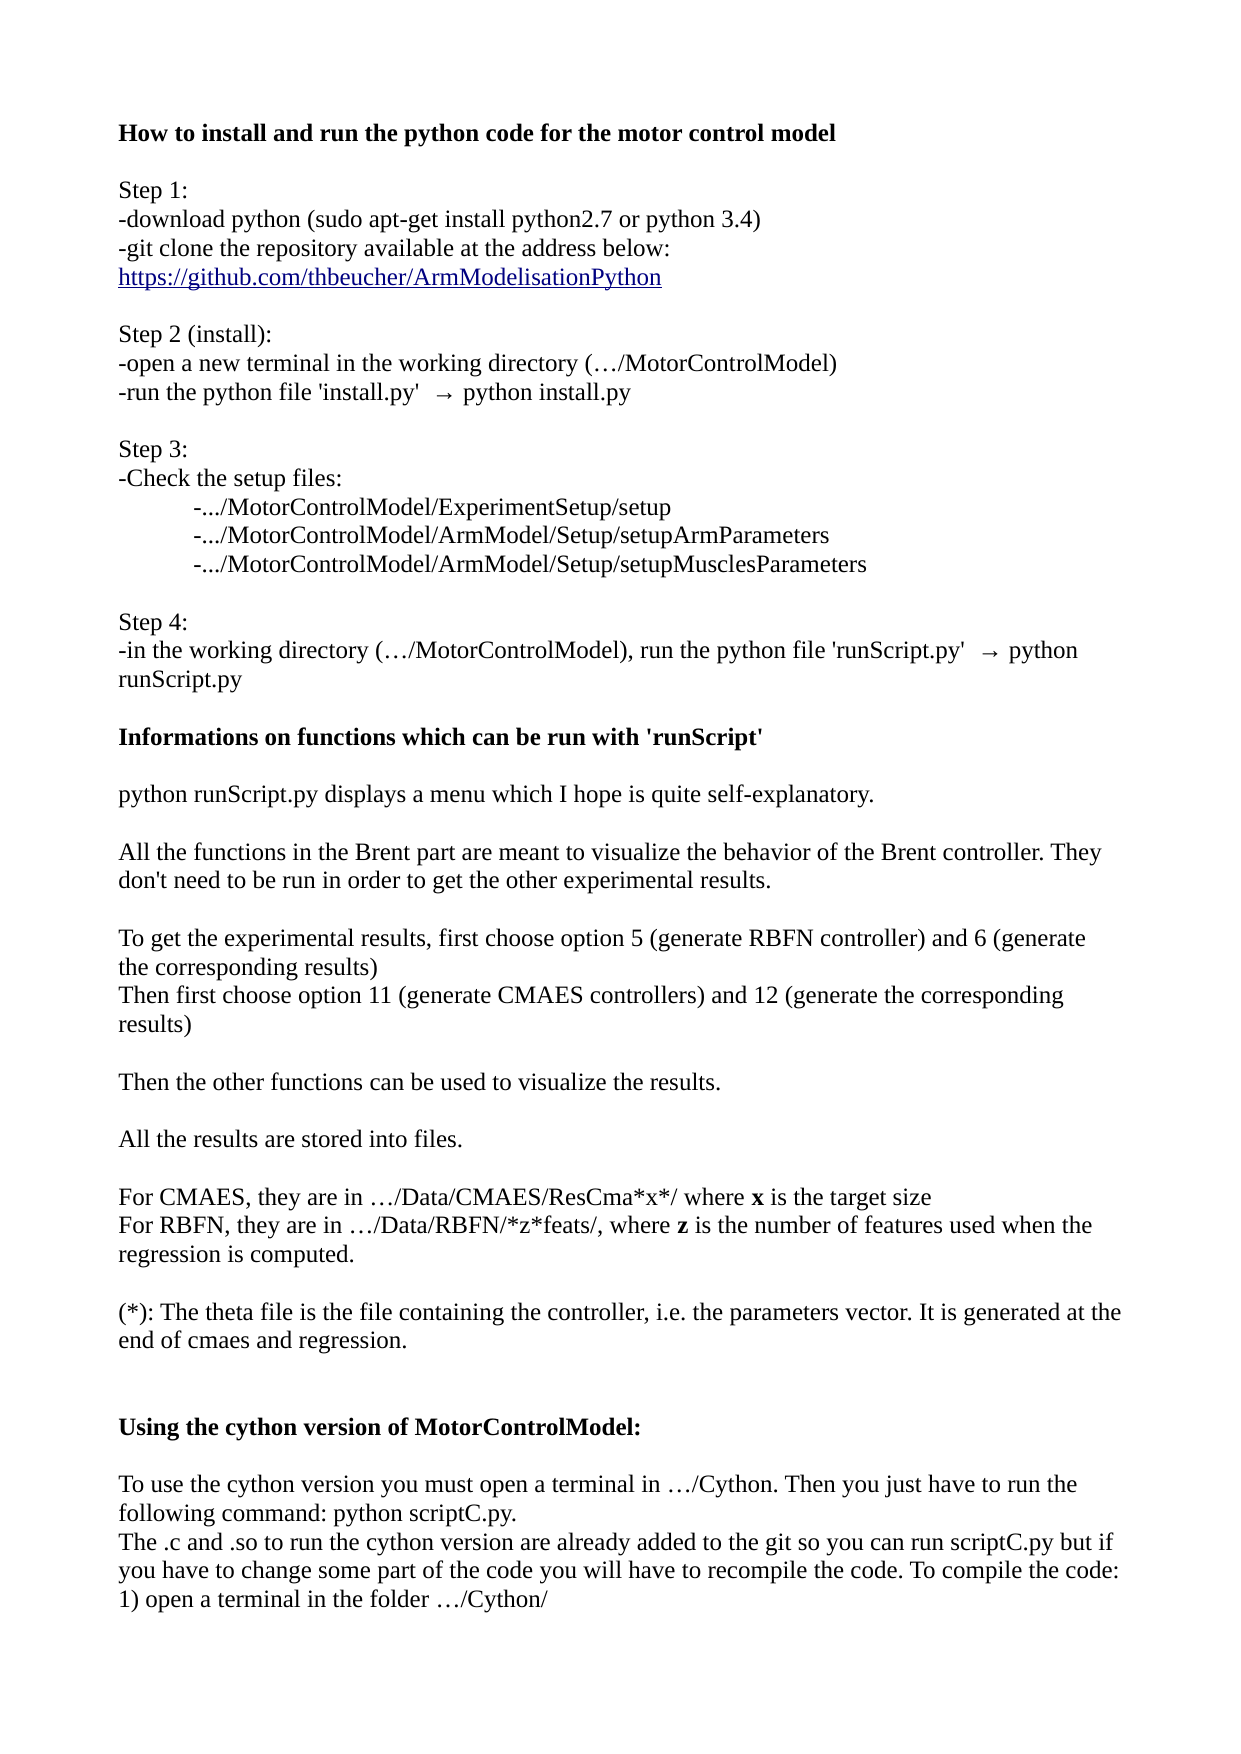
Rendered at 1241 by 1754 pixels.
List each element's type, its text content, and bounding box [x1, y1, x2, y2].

text Informations on functions which can be run with 'runScript' [118, 722, 1122, 751]
text How to install and run the python code for the motor control model [118, 118, 1122, 147]
text Using the cython version of MotorControlModel: [118, 1412, 1122, 1441]
text -Check the setup files: [118, 463, 1122, 492]
text Then the other functions can be used to visualize the results. [118, 1067, 1122, 1096]
text Step 3: [118, 434, 1122, 463]
text 1) open a terminal in the folder …/Cython/ [118, 1584, 1122, 1613]
text Step 2 (install): [118, 319, 1122, 348]
text -open a new terminal in the working directory (…/MotorControlModel) [118, 348, 1122, 377]
text Step 1: [118, 176, 1122, 204]
text For RBFN, they are in …/Data/RBFN/*z*feats/, where z is the number of features used when the regression is computed. [118, 1211, 1122, 1268]
text To get the experimental results, first choose option 5 (generate RBFN controller) and 6 (generate the corresponding results) [118, 923, 1122, 981]
text -.../MotorControlModel/ArmModel/Setup/setupArmParameters [118, 521, 1122, 549]
text For CMAES, they are in …/Data/CMAES/ResCma*x*/ where x is the target size [118, 1182, 1122, 1211]
text (*): The theta file is the file containing the controller, i.e. the parameters vector. It is generated at the end of cmaes and regression. [118, 1297, 1122, 1354]
text The .c and .so to run the cython version are already added to the git so you can run scriptC.py but if you have to change some part of the code you will have to recompile the code. To compile the code: [118, 1527, 1122, 1584]
text python runScript.py displays a menu which I hope is quite self-explanatory. [118, 779, 1122, 808]
text -run the python file 'install.py' → python install.py [118, 377, 1122, 406]
text To use the cython version you must open a terminal in …/Cython. Then you just have to run the following command: python scriptC.py. [118, 1469, 1122, 1527]
text -git clone the repository available at the address below: [118, 233, 1122, 262]
text -in the working directory (…/MotorControlModel), run the python file 'runScript.py' → python runScript.py [118, 636, 1122, 693]
text Step 4: [118, 607, 1122, 636]
text https://github.com/thbeucher/ArmModelisationPython [118, 262, 1122, 291]
text Then first choose option 11 (generate CMAES controllers) and 12 (generate the corresponding results) [118, 981, 1122, 1038]
text -.../MotorControlModel/ExperimentSetup/setup [118, 492, 1122, 521]
text -download python (sudo apt-get install python2.7 or python 3.4) [118, 204, 1122, 233]
text -.../MotorControlModel/ArmModel/Setup/setupMusclesParameters [118, 549, 1122, 578]
text All the results are stored into files. [118, 1124, 1122, 1153]
text All the functions in the Brent part are meant to visualize the behavior of the Brent controller. They don't need to be run in order to get the other experimental results. [118, 837, 1122, 894]
